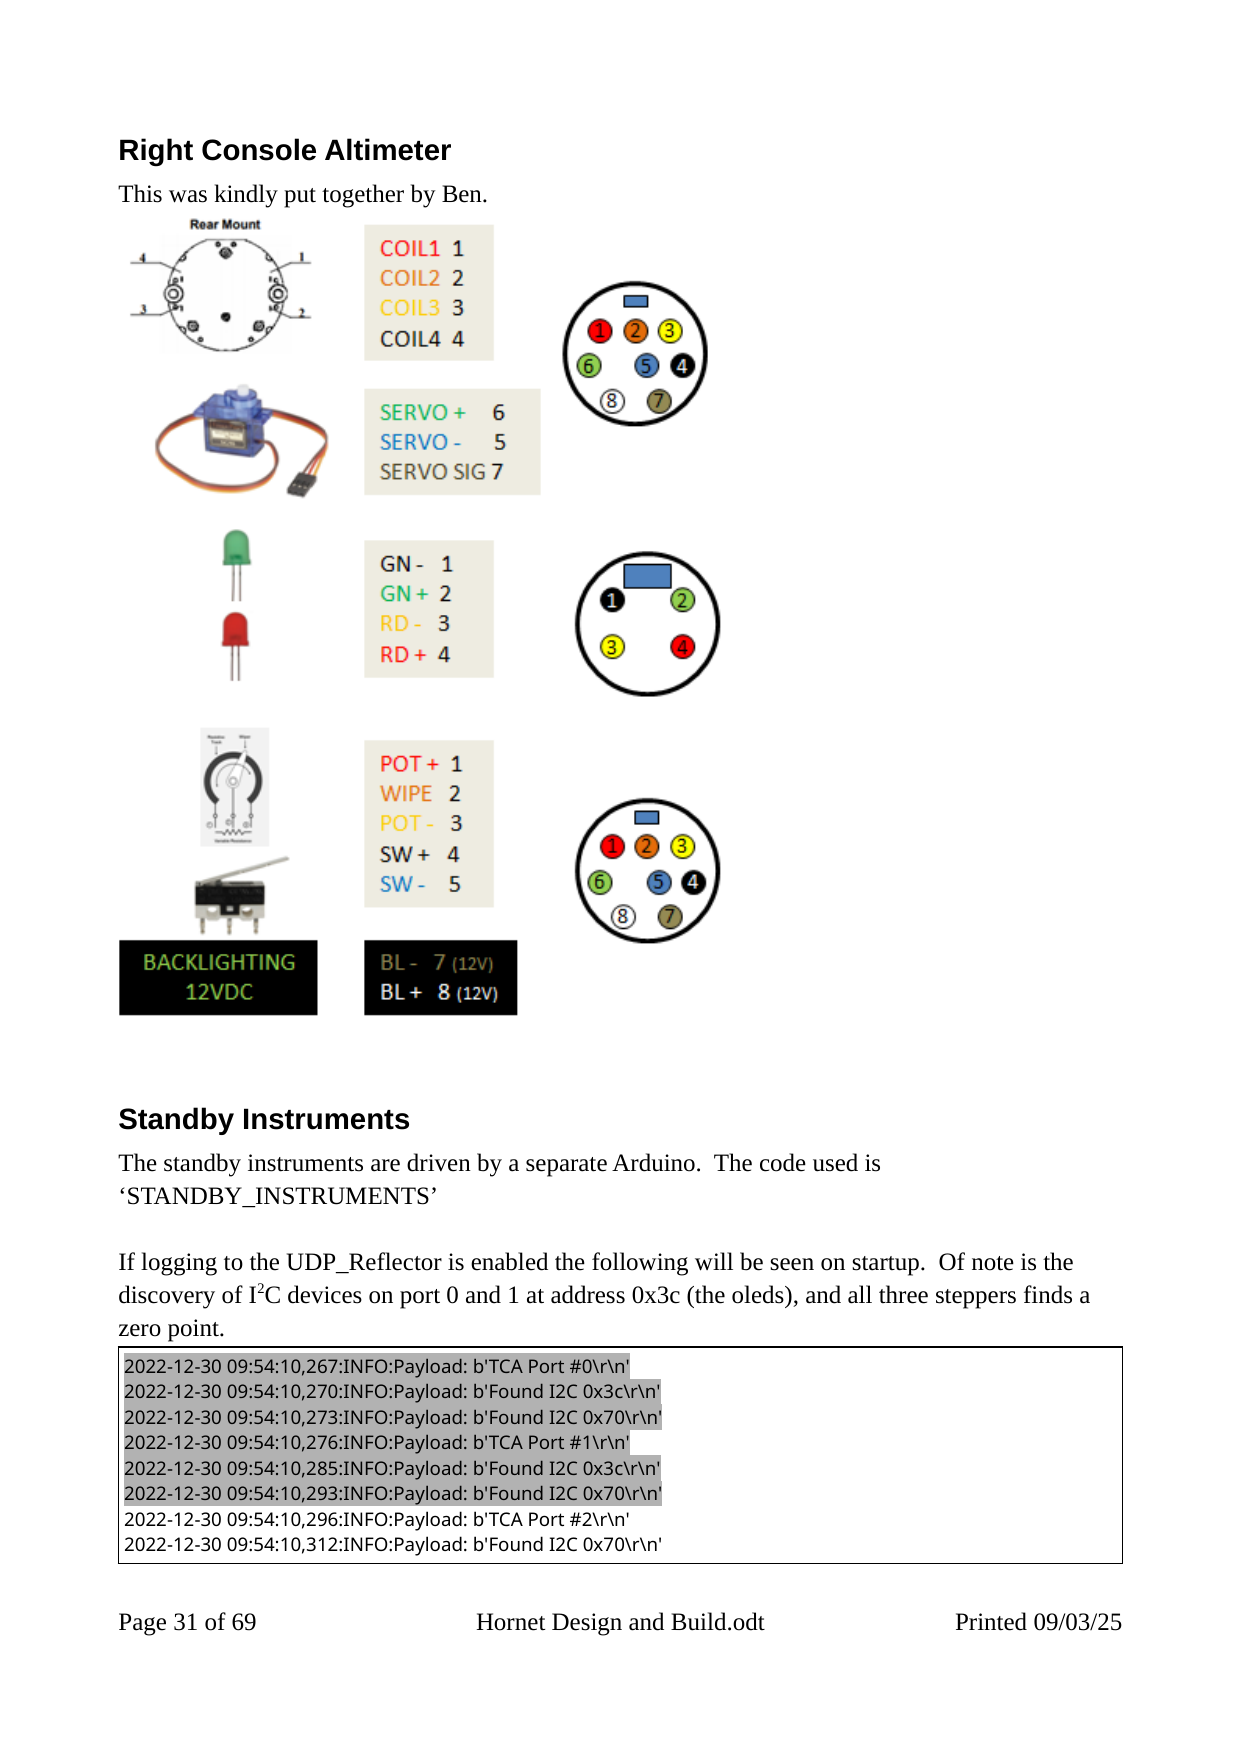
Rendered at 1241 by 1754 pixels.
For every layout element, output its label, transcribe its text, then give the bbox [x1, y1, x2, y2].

picture [118, 212, 722, 1017]
text This was kindly put together by Ben. [118, 179, 1122, 208]
subtitle Right Console Altimeter [118, 133, 1122, 166]
table_header 2022-12-30 09:54:10,267:INFO:Payload: b'TCA Port #0\r\n' 2022-12-30 09:54:10,270:INFO:Payload: b'Found I2C 0x3c\r\n' 2022-12-30 09:54:10,273:INFO:Payload: b'Found I2C 0x70\r\n' 2022-12-30 09:54:10,276:INFO:Payload: b'TCA Port #1\r\n' 2022-12-30 09:54:10,285:INFO:Payload: b'Found I2C 0x3c\r\n' 2022-12-30 09:54:10,293:INFO:Payload: b'Found I2C 0x70\r\n' 2022-12-30 09:54:10,296:INFO:Payload: b'TCA Port #2\r\n' 2022-12-30 09:54:10,312:INFO:Payload: b'Found I2C 0x70\r\n' [119, 1348, 1122, 1563]
subtitle Standby Instruments [118, 1102, 1122, 1136]
text The standby instruments are driven by a separate Arduino. The code used is ‘STANDBY_INSTRUMENTS’ [118, 1148, 1122, 1210]
text If logging to the UDP_Reflector is enabled the following will be seen on startup. Of note is the discovery of I2C devices on port 0 and 1 at address 0x3c (the oleds), and all three steppers finds a zero point. [118, 1247, 1122, 1342]
